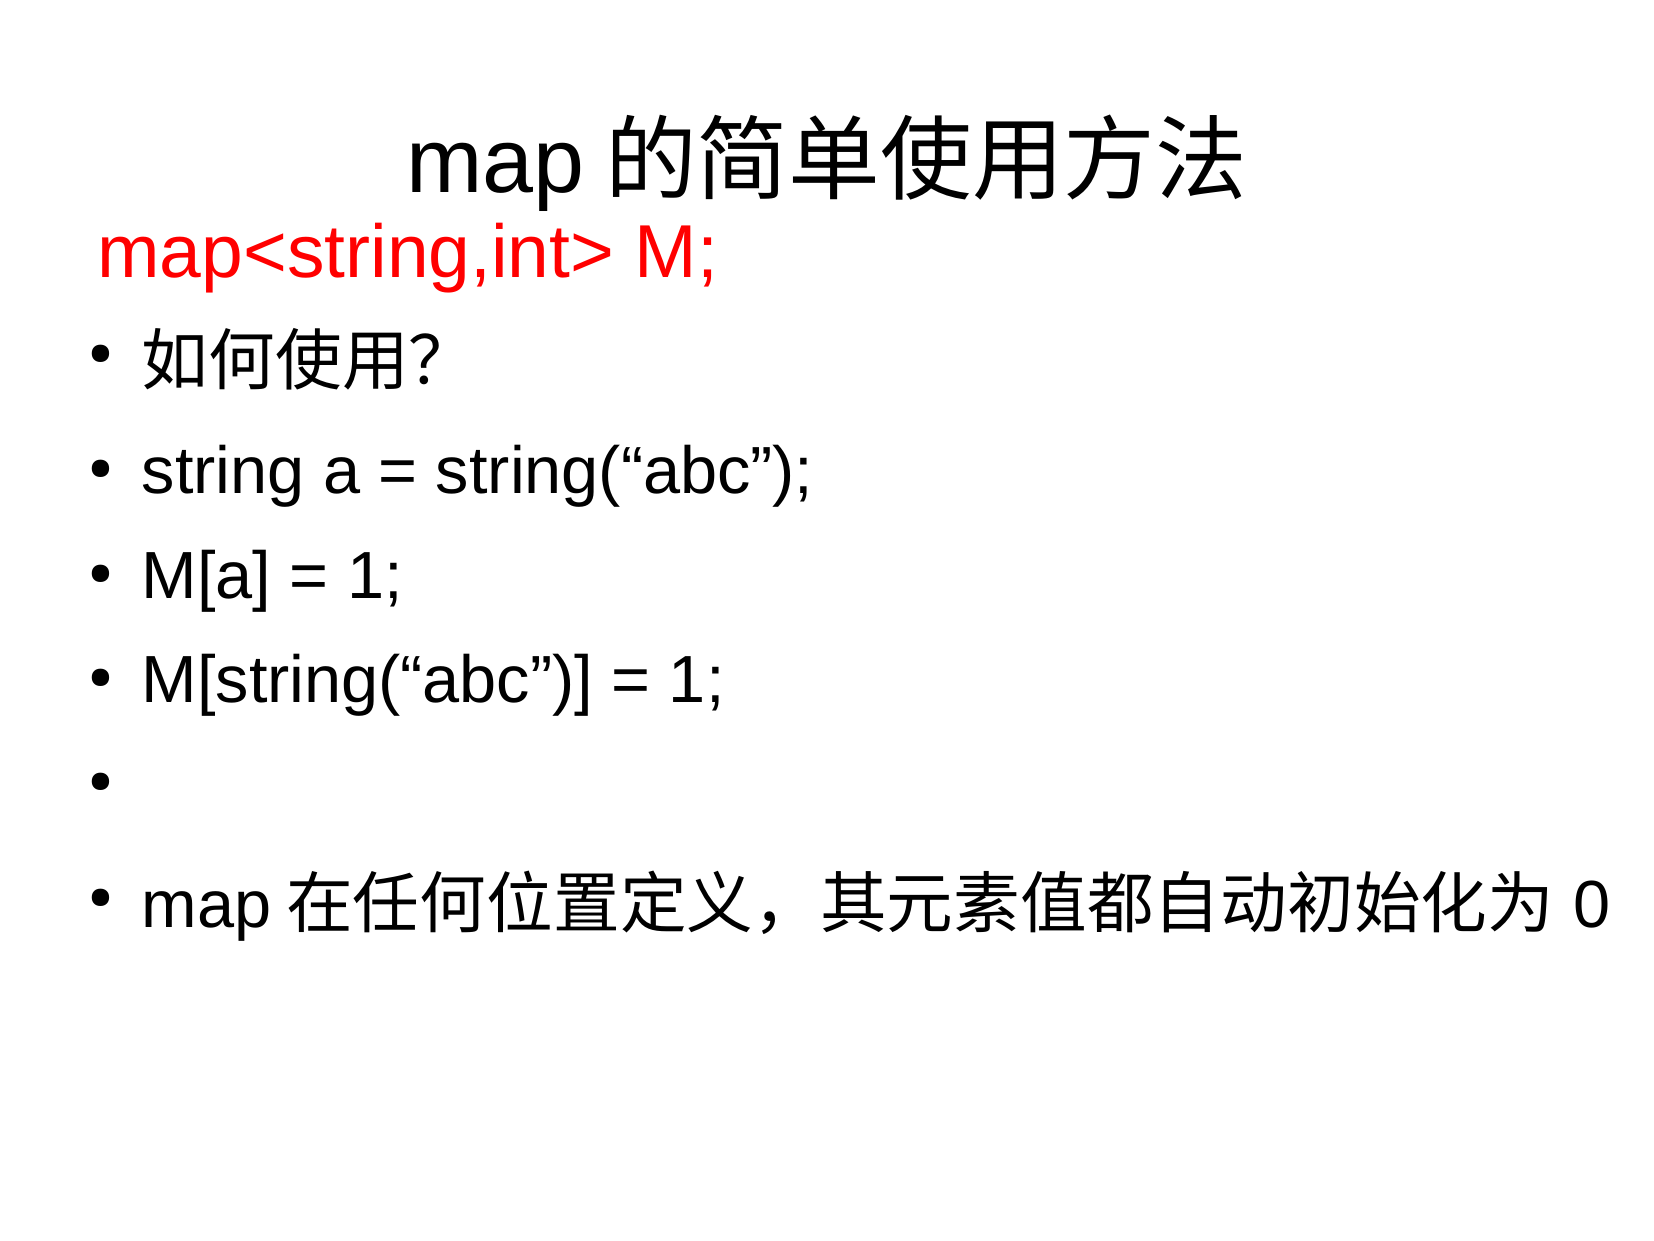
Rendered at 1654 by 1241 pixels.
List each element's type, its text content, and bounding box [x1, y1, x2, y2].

list 如何使用？ string a = string(“abc”); M[a] = 1; M[string(“abc”)] = 1; map在任何位置定义，其元素值都自动初始化为0 [70, 307, 1654, 1098]
text_box map<string,int> M; [82, 201, 1087, 307]
title map的简单使用方法 [82, 49, 1571, 257]
